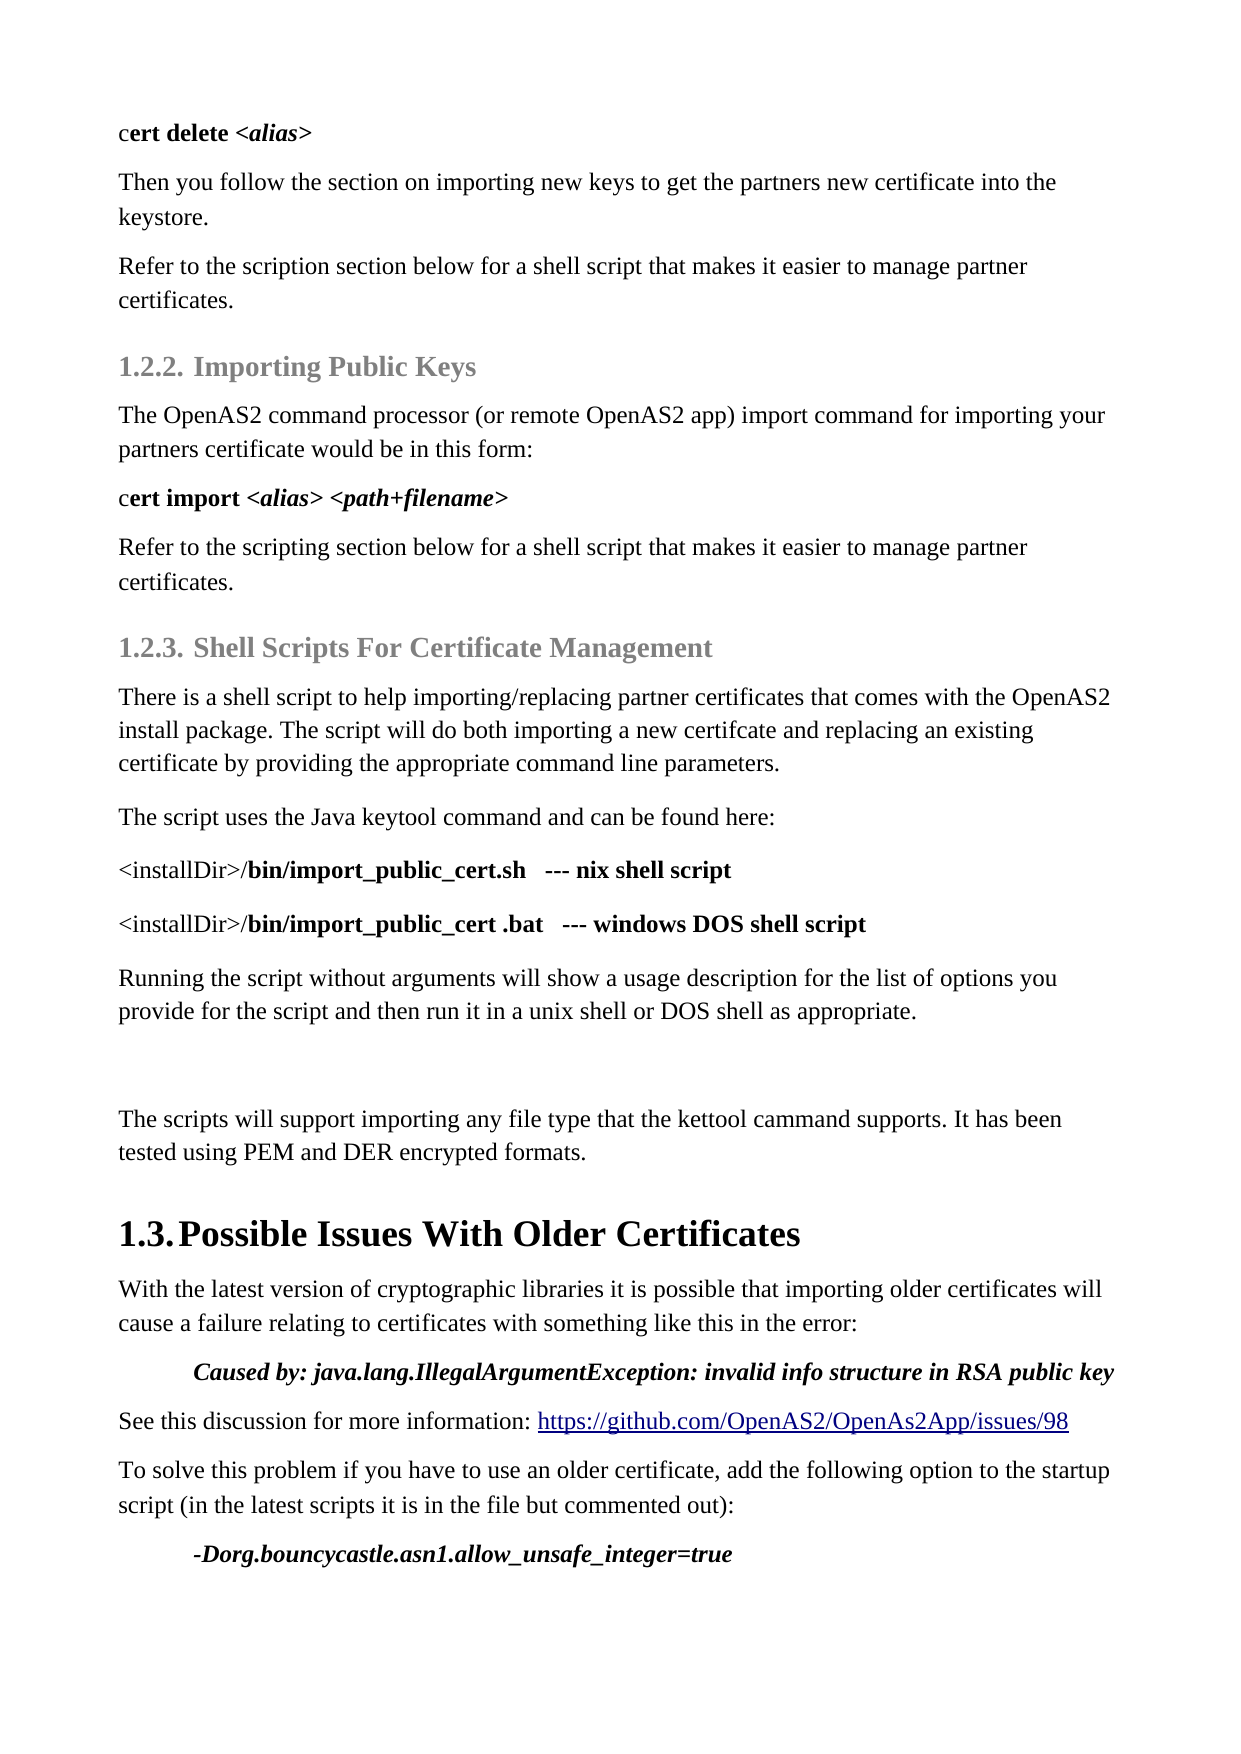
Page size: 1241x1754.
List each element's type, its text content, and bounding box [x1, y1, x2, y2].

list Importing Public Keys [118, 349, 1122, 382]
text cert delete <alias> [118, 118, 1122, 147]
text Then you follow the section on importing new keys to get the partners new certificate into the keystore. [118, 167, 1122, 230]
text -Dorg.bouncycastle.asn1.allow_unsafe_integer=true [193, 1539, 1122, 1568]
text <installDir>/bin/import_public_cert.sh --- nix shell script [118, 855, 1122, 884]
text Refer to the scription section below for a shell script that makes it easier to manage partner certificates. [118, 251, 1122, 314]
text See this discussion for more information: https://github.com/OpenAS2/OpenAs2App/issues/98 [118, 1406, 1122, 1435]
text Caused by: java.lang.IllegalArgumentException: invalid info structure in RSA public key [193, 1357, 1122, 1386]
text To solve this problem if you have to use an older certificate, add the following option to the startup script (in the latest scripts it is in the file but commented out): [118, 1455, 1122, 1518]
list Shell Scripts For Certificate Management [118, 631, 1122, 664]
text The scripts will support importing any file type that the kettool cammand supports. It has been tested using PEM and DER encrypted formats. [118, 1104, 1122, 1166]
text There is a shell script to help importing/replacing partner certificates that comes with the OpenAS2 install package. The script will do both importing a new certifcate and replacing an existing certificate by providing the appropriate command line parameters. [118, 682, 1122, 776]
list Possible Issues With Older Certificates [118, 1212, 1122, 1255]
text With the latest version of cryptographic libraries it is possible that importing older certificates will cause a failure relating to certificates with something like this in the error: [118, 1274, 1122, 1337]
text Refer to the scripting section below for a shell script that makes it easier to manage partner certificates. [118, 532, 1122, 596]
text <installDir>/bin/import_public_cert .bat --- windows DOS shell script [118, 909, 1122, 938]
text The OpenAS2 command processor (or remote OpenAS2 app) import command for importing your partners certificate would be in this form: [118, 400, 1122, 463]
text cert import <alias> <path+filename> [118, 483, 1122, 512]
text Running the script without arguments will show a usage description for the list of options you provide for the script and then run it in a unix shell or DOS shell as appropriate. [118, 963, 1122, 1025]
text The script uses the Java keytool command and can be found here: [118, 802, 1122, 830]
